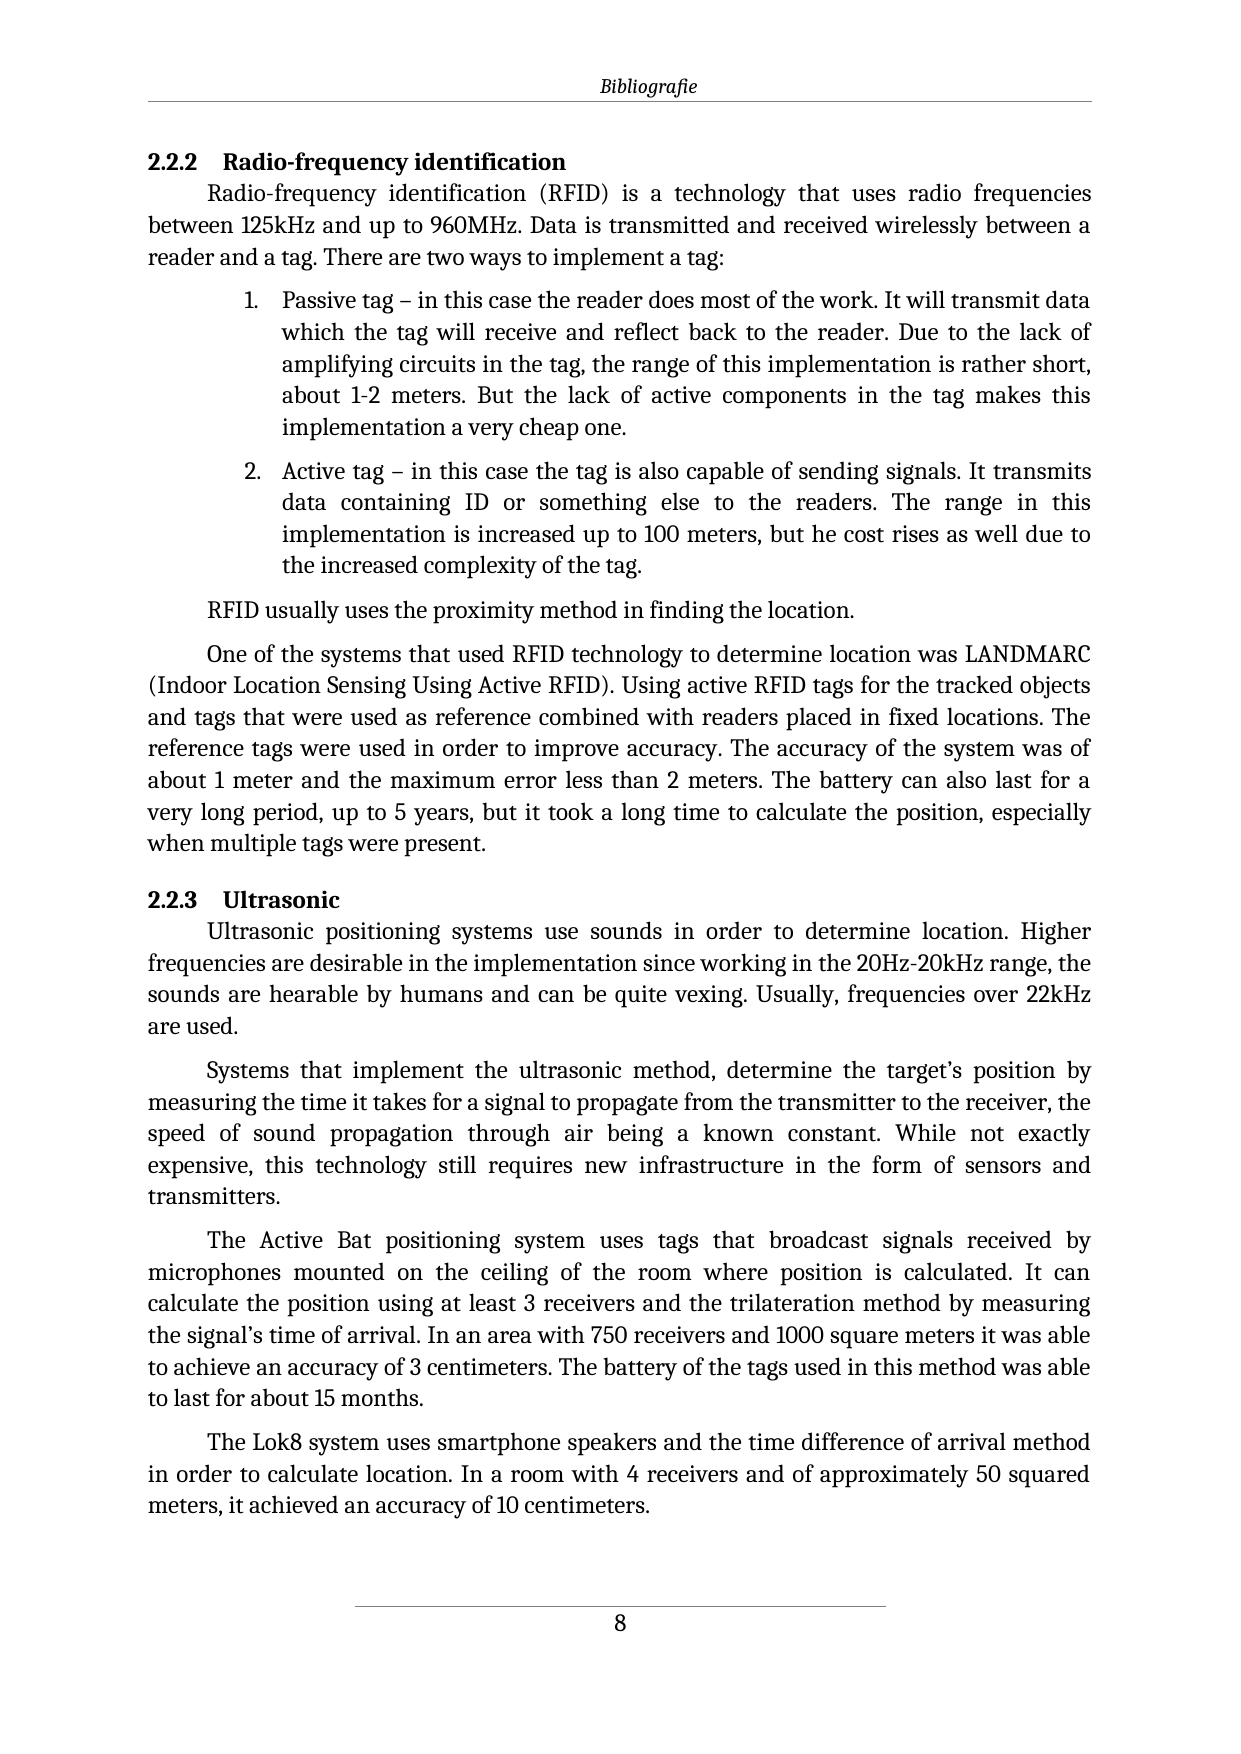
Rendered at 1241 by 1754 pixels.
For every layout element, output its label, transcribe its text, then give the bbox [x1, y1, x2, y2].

list Active tag – in this case the tag is also capable of sending signals. It transmits data containing ID or something else to the readers. The range in this implementation is increased up to 100 meters, but he cost rises as well due to the increased complexity of the tag. [244, 457, 1092, 580]
list Passive tag – in this case the reader does most of the work. It will transmit data which the tag will receive and reflect back to the reader. Due to the lack of amplifying circuits in the tag, the range of this implementation is rather short, about 1-2 meters. But the lack of active components in the tag makes this implementation a very cheap one. [244, 286, 1092, 441]
text Radio-frequency identification (RFID) is a technology that uses radio frequencies between 125kHz and up to 960MHz. Data is transmitted and received wirelessly between a reader and a tag. There are two ways to implement a tag: [148, 179, 1092, 271]
subtitle Ultrasonic [148, 886, 1092, 914]
text The Lok8 system uses smartphone speakers and the time difference of arrival method in order to calculate location. In a room with 4 receivers and of approximately 50 squared meters, it achieved an accuracy of 10 centimeters. [148, 1428, 1092, 1520]
text RFID usually uses the proximity method in finding the location. [148, 596, 1092, 624]
text Ultrasonic positioning systems use sounds in order to determine location. Higher frequencies are desirable in the implementation since working in the 20Hz-20kHz range, the sounds are hearable by humans and can be quite vexing. Usually, frequencies over 22kHz are used. [148, 917, 1092, 1041]
text The Active Bat positioning system uses tags that broadcast signals received by microphones mounted on the ceiling of the room where position is calculated. It can calculate the position using at least 3 receivers and the trilateration method by measuring the signal’s time of arrival. In an area with 750 receivers and 1000 square meters it was able to achieve an accuracy of 3 centimeters. The battery of the tags used in this method was able to last for about 15 months. [148, 1226, 1092, 1413]
subtitle Radio-frequency identification [148, 148, 1092, 176]
text One of the systems that used RFID technology to determine location was LANDMARC (Indoor Location Sensing Using Active RFID). Using active RFID tags for the tracked objects and tags that were used as reference combined with readers placed in fixed locations. The reference tags were used in order to improve accuracy. The accuracy of the system was of about 1 meter and the maximum error less than 2 meters. The battery can also last for a very long period, up to 5 years, but it took a long time to calculate the position, especially when multiple tags were present. [148, 639, 1092, 858]
text Systems that implement the ultrasonic method, determine the target’s position by measuring the time it takes for a signal to propagate from the transmitter to the receiver, the speed of sound propagation through air being a known constant. While not exactly expensive, this technology still requires new infrastructure in the form of sensors and transmitters. [148, 1056, 1092, 1211]
